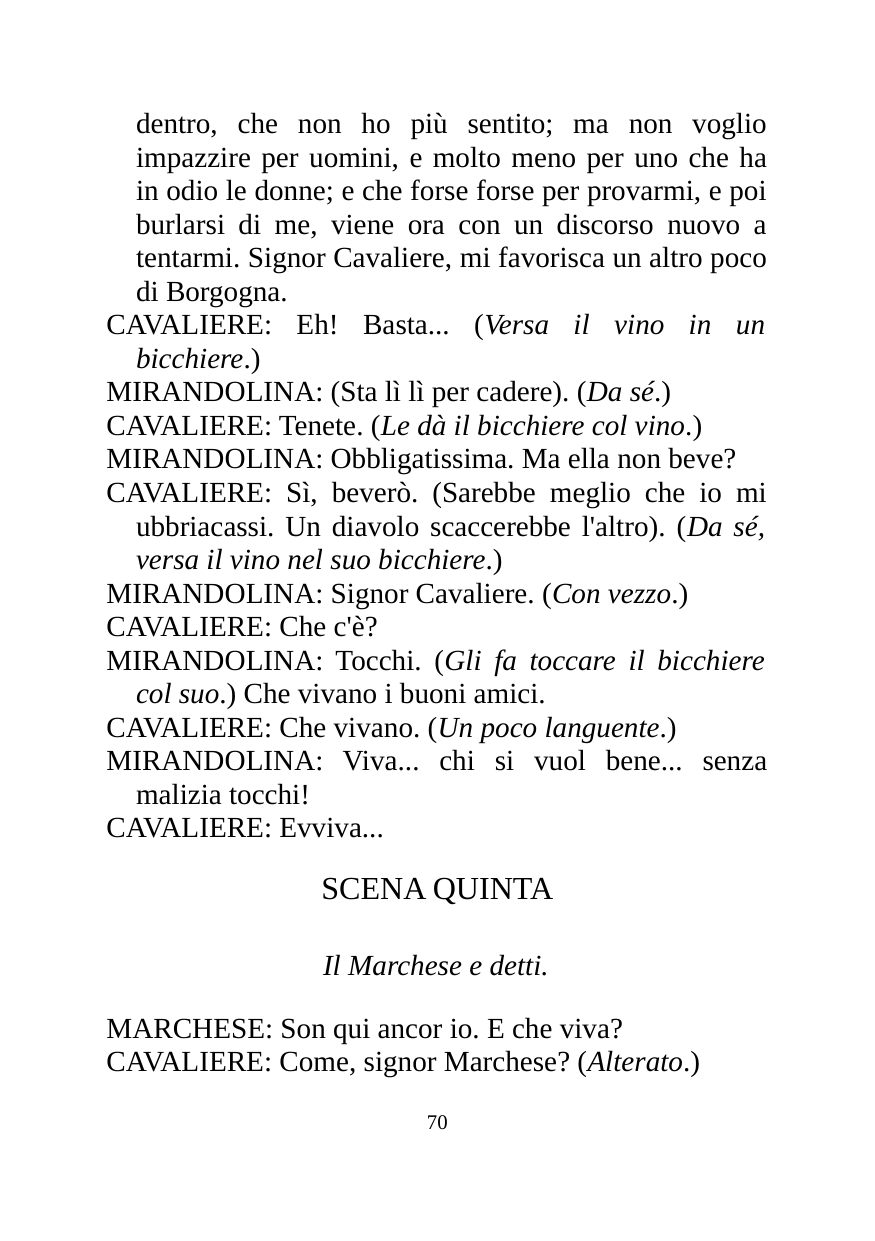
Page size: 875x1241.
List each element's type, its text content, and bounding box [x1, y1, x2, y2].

text MIRANDOLINA: Signor Cavaliere. (Con vezzo.) [106, 576, 768, 609]
text CAVALIERE: Eh! Basta... (Versa il vino in un bicchiere.) [106, 307, 768, 374]
text CAVALIERE: Che vivano. (Un poco languente.) [106, 710, 768, 743]
text dentro, che non ho più sentito; ma non voglio impazzire per uomini, e molto meno per uno che ha in odio le donne; e che forse forse per provarmi, e poi burlarsi di me, viene ora con un discorso nuovo a tentarmi. Signor Cavaliere, mi favorisca un altro poco di Borgogna. [106, 106, 768, 307]
text Il Marchese e detti. [106, 948, 768, 982]
subtitle SCENA QUINTA [106, 869, 768, 906]
text MIRANDOLINA: Tocchi. (Gli fa toccare il bicchiere col suo.) Che vivano i buoni amici. [106, 643, 768, 710]
text MIRANDOLINA: Viva... chi si vuol bene... senza malizia tocchi! [106, 743, 768, 811]
text MIRANDOLINA: Obbligatissima. Ma ella non beve? [106, 442, 768, 475]
text CAVALIERE: Tenete. (Le dà il bicchiere col vino.) [106, 408, 768, 442]
text CAVALIERE: Che c'è? [106, 609, 768, 643]
text MARCHESE: Son qui ancor io. E che viva? [106, 1011, 768, 1044]
text CAVALIERE: Evviva... [106, 811, 768, 844]
text CAVALIERE: Sì, beverò. (Sarebbe meglio che io mi ubbriacassi. Un diavolo scaccerebbe l'altro). (Da sé, versa il vino nel suo bicchiere.) [106, 475, 768, 576]
text CAVALIERE: Come, signor Marchese? (Alterato.) [106, 1044, 768, 1078]
text MIRANDOLINA: (Sta lì lì per cadere). (Da sé.) [106, 374, 768, 408]
